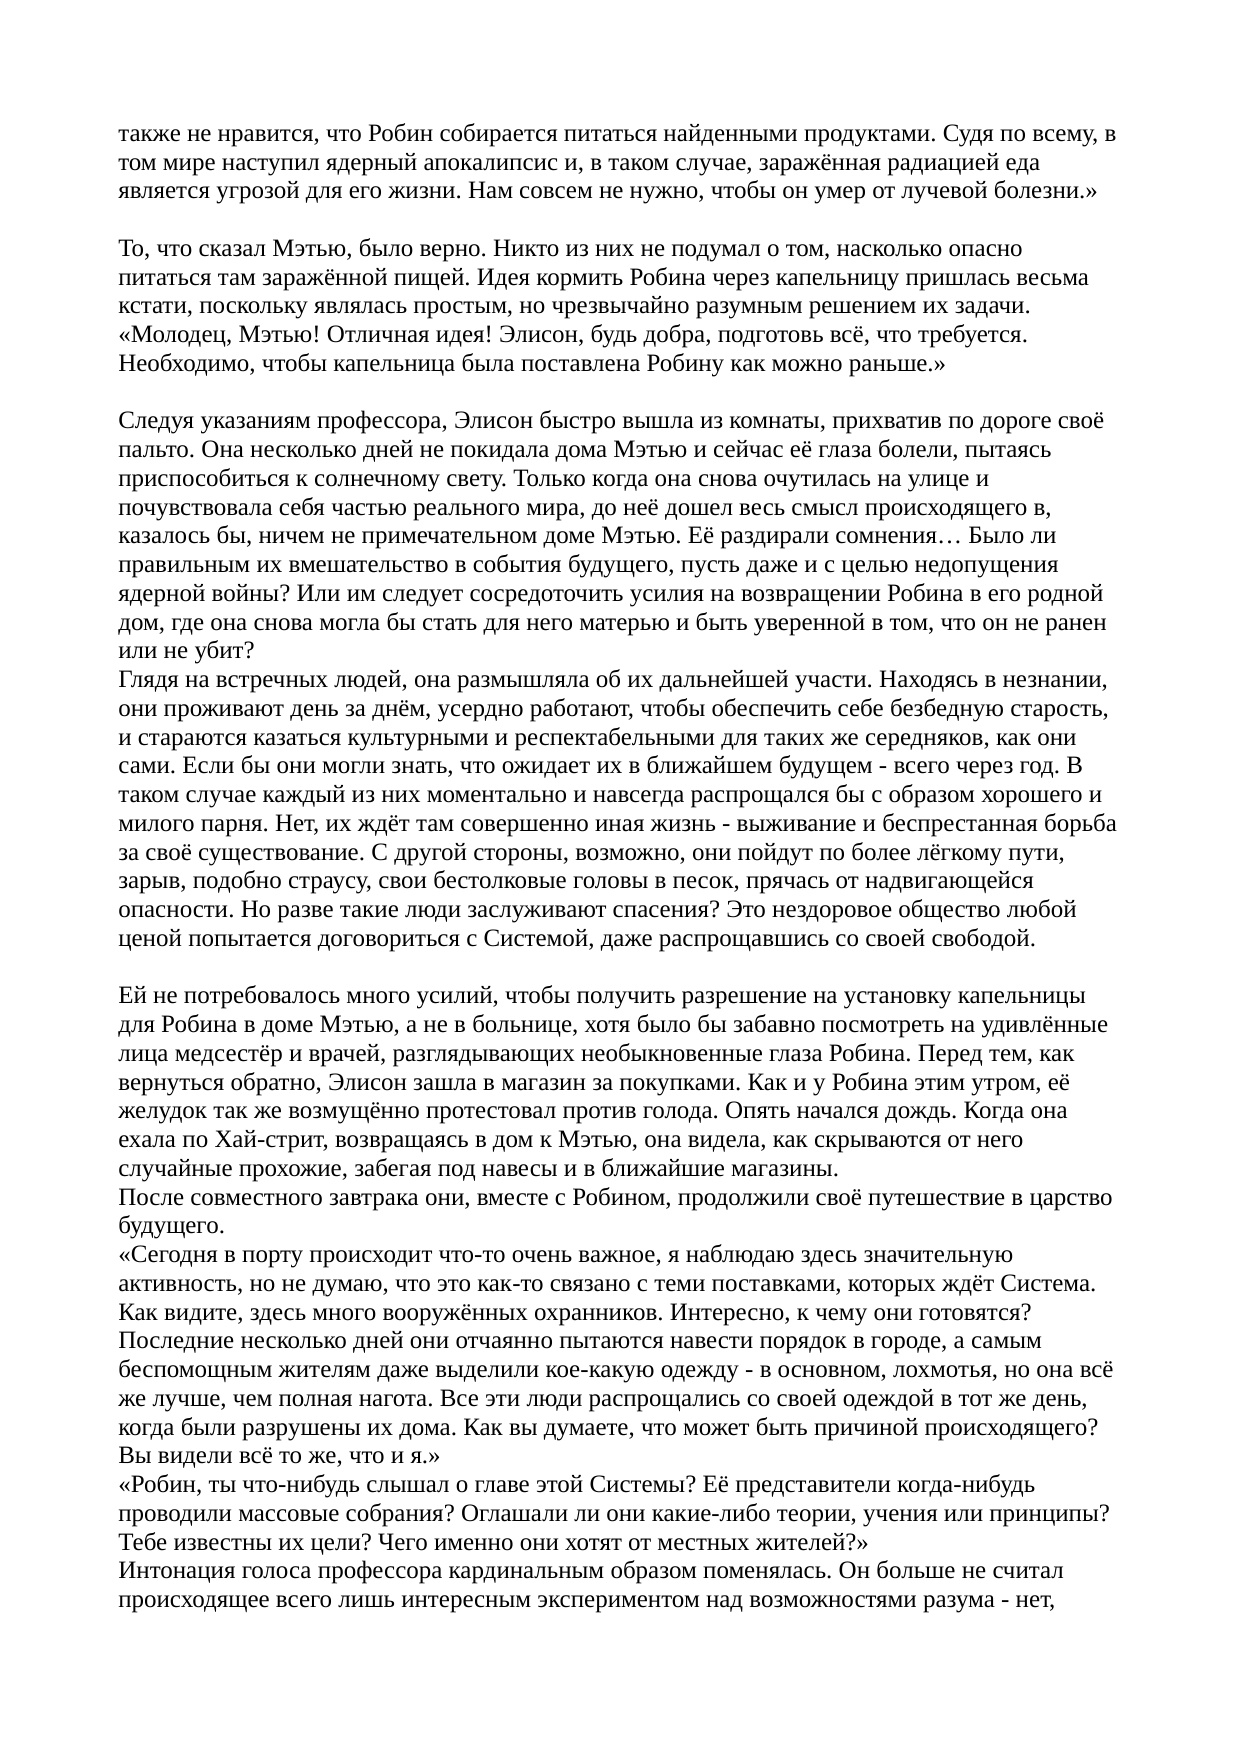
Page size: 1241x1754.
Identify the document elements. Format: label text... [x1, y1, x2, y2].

text «Робин, ты что-нибудь слышал о главе этой Системы? Её представители когда-нибудь проводили массовые собрания? Оглашали ли они какие-либо теории, учения или принципы? Тебе известны их цели? Чего именно они хотят от местных жителей?» [118, 1469, 1122, 1556]
text Глядя на встречных людей, она размышляла об их дальнейшей участи. Находясь в незнании, они проживают день за днём, усердно работают, чтобы обеспечить себе безбедную старость, и стараются казаться культурными и респектабельными для таких же середняков, как они сами. Если бы они могли знать, что ожидает их в ближайшем будущем - всего через год. В таком случае каждый из них моментально и навсегда распрощался бы с образом хорошего и милого парня. Нет, их ждёт там совершенно иная жизнь - выживание и беспрестанная борьба за своё существование. С другой стороны, возможно, они пойдут по более лёгкому пути, зарыв, подобно страусу, свои бестолковые головы в песок, прячась от надвигающейся опасности. Но разве такие люди заслуживают спасения? Это нездоровое общество любой ценой попытается договориться с Системой, даже распрощавшись со своей свободой. [118, 664, 1122, 952]
text Ей не потребовалось много усилий, чтобы получить разрешение на установку капельницы для Робина в доме Мэтью, а не в больнице, хотя было бы забавно посмотреть на удивлённые лица медсестёр и врачей, разглядывающих необыкновенные глаза Робина. Перед тем, как вернуться обратно, Элисон зашла в магазин за покупками. Как и у Робина этим утром, её желудок так же возмущённо протестовал против голода. Опять начался дождь. Когда она ехала по Хай-стрит, возвращаясь в дом к Мэтью, она видела, как скрываются от него случайные прохожие, забегая под навесы и в ближайшие магазины. [118, 981, 1122, 1182]
text После совместного завтрака они, вместе с Робином, продолжили своё путешествие в царство будущего. [118, 1182, 1122, 1239]
text Следуя указаниям профессора, Элисон быстро вышла из комнаты, прихватив по дороге своё пальто. Она несколько дней не покидала дома Мэтью и сейчас её глаза болели, пытаясь приспособиться к солнечному свету. Только когда она снова очутилась на улице и почувствовала себя частью реального мира, до неё дошел весь смысл происходящего в, казалось бы, ничем не примечательном доме Мэтью. Её раздирали сомнения… Было ли правильным их вмешательство в события будущего, пусть даже и с целью недопущения ядерной войны? Или им следует сосредоточить усилия на возвращении Робина в его родной дом, где она снова могла бы стать для него матерью и быть уверенной в том, что он не ранен или не убит? [118, 406, 1122, 664]
text также не нравится, что Робин собирается питаться найденными продуктами. Судя по всему, в том мире наступил ядерный апокалипсис и, в таком случае, заражённая радиацией еда является угрозой для его жизни. Нам совсем не нужно, чтобы он умер от лучевой болезни.» [118, 118, 1122, 204]
text «Молодец, Мэтью! Отличная идея! Элисон, будь добра, подготовь всё, что требуется. Необходимо, чтобы капельница была поставлена Робину как можно раньше.» [118, 319, 1122, 377]
text Интонация голоса профессора кардинальным образом поменялась. Он больше не считал происходящее всего лишь интересным экспериментом над возможностями разума - нет, [118, 1556, 1122, 1613]
text «Сегодня в порту происходит что-то очень важное, я наблюдаю здесь значительную активность, но не думаю, что это как-то связано с теми поставками, которых ждёт Система. Как видите, здесь много вооружённых охранников. Интересно, к чему они готовятся? Последние несколько дней они отчаянно пытаются навести порядок в городе, а самым беспомощным жителям даже выделили кое-какую одежду - в основном, лохмотья, но она всё же лучше, чем полная нагота. Все эти люди распрощались со своей одеждой в тот же день, когда были разрушены их дома. Как вы думаете, что может быть причиной происходящего? Вы видели всё то же, что и я.» [118, 1239, 1122, 1469]
text То, что сказал Мэтью, было верно. Никто из них не подумал о том, насколько опасно питаться там заражённой пищей. Идея кормить Робина через капельницу пришлась весьма кстати, поскольку являлась простым, но чрезвычайно разумным решением их задачи. [118, 233, 1122, 319]
